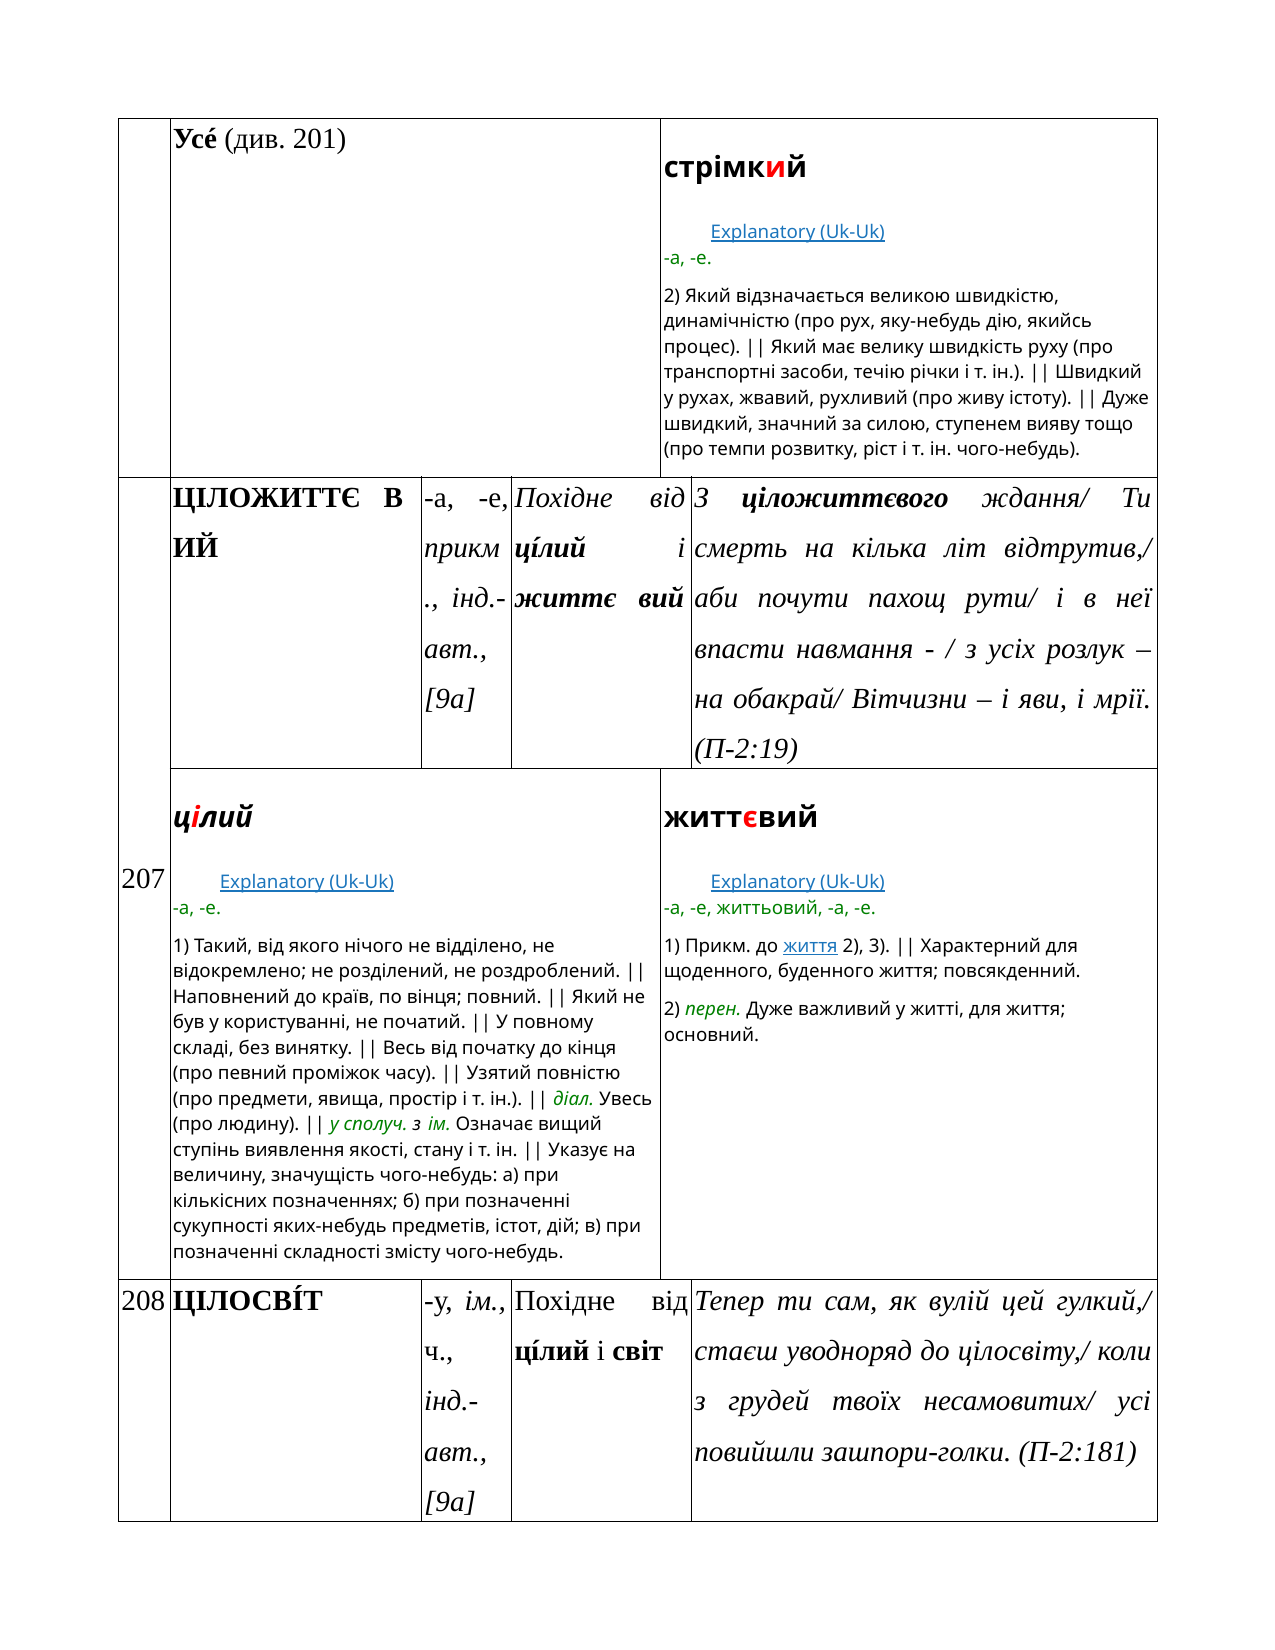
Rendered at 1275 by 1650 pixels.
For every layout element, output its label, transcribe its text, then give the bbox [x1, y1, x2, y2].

table_cell -у, ім., ч., інд.-авт., [9а] [422, 1280, 511, 1521]
table_cell Ціложиттєвий [171, 478, 421, 768]
table_cell життєвий Explanatory (Uk-Uk) -а, -е, життьовий, -а, -е. 1) Прикм. до життя 2), 3). || Характерний для щоденного, буденного життя; повсякденний. 2) перен. Дуже важливий у житті, для життя; основний. [661, 769, 1157, 1279]
table_cell 208 [119, 1280, 170, 1521]
table_cell стрімкий Explanatory (Uk-Uk) -а, -е. 2) Який відзначається великою швидкістю, динамічністю (про рух, яку-небудь дію, якийсь процес). || Який має велику швидкість руху (про транспортні засоби, течію річки і т. ін.). || Швидкий у рухах, жвавий, рухливий (про живу істоту). || Дуже швидкий, значний за силою, ступенем вияву тощо (про темпи розвитку, ріст і т. ін. чого-небудь). [661, 119, 1157, 476]
table_cell цілий Explanatory (Uk-Uk) -а, -е. 1) Такий, від якого нічого не відділено, не відокремлено; не розділений, не роздроблений. || Наповнений до країв, по вінця; повний. || Який не був у користуванні, не початий. || У повному складі, без винятку. || Весь від початку до кінця (про певний проміжок часу). || Узятий повністю (про предмети, явища, простір і т. ін.). || діал. Увесь (про людину). || у сполуч. з ім. Означає вищий ступінь виявлення якості, стану і т. ін. || Указує на величину, значущість чого-небудь: а) при кількісних позначеннях; б) при позначенні сукупності яких-небудь предметів, істот, дій; в) при позначенні складності змісту чого-небудь. [171, 769, 660, 1279]
table_cell -а, -е, прикм., інд.-авт., [9а] [422, 478, 511, 768]
table_cell 207 [119, 478, 170, 1279]
table_cell [119, 119, 170, 476]
table_cell Похідне від цíлий і світ [512, 1280, 691, 1521]
table_cell З ціложиттєвого ждання/ Ти смерть на кілька літ відтрутив,/ аби почути пахощ рути/ і в неї впасти навмання - / з усіх розлук – на обакрай/ Вітчизни – і яви, і мрії. (П-2:19) [692, 478, 1157, 768]
table_cell Похідне від цíлий і життєвий [512, 478, 691, 768]
table_cell Тепер ти сам, як вулій цей гулкий,/ стаєш уводноряд до цілосвіту,/ коли з грудей твоїх несамовитих/ усі повийшли зашпори-голки. (П-2:181) [692, 1280, 1157, 1521]
table_cell Усé (див. 201) [171, 119, 660, 476]
table_cell Цілосвíт [171, 1280, 421, 1521]
